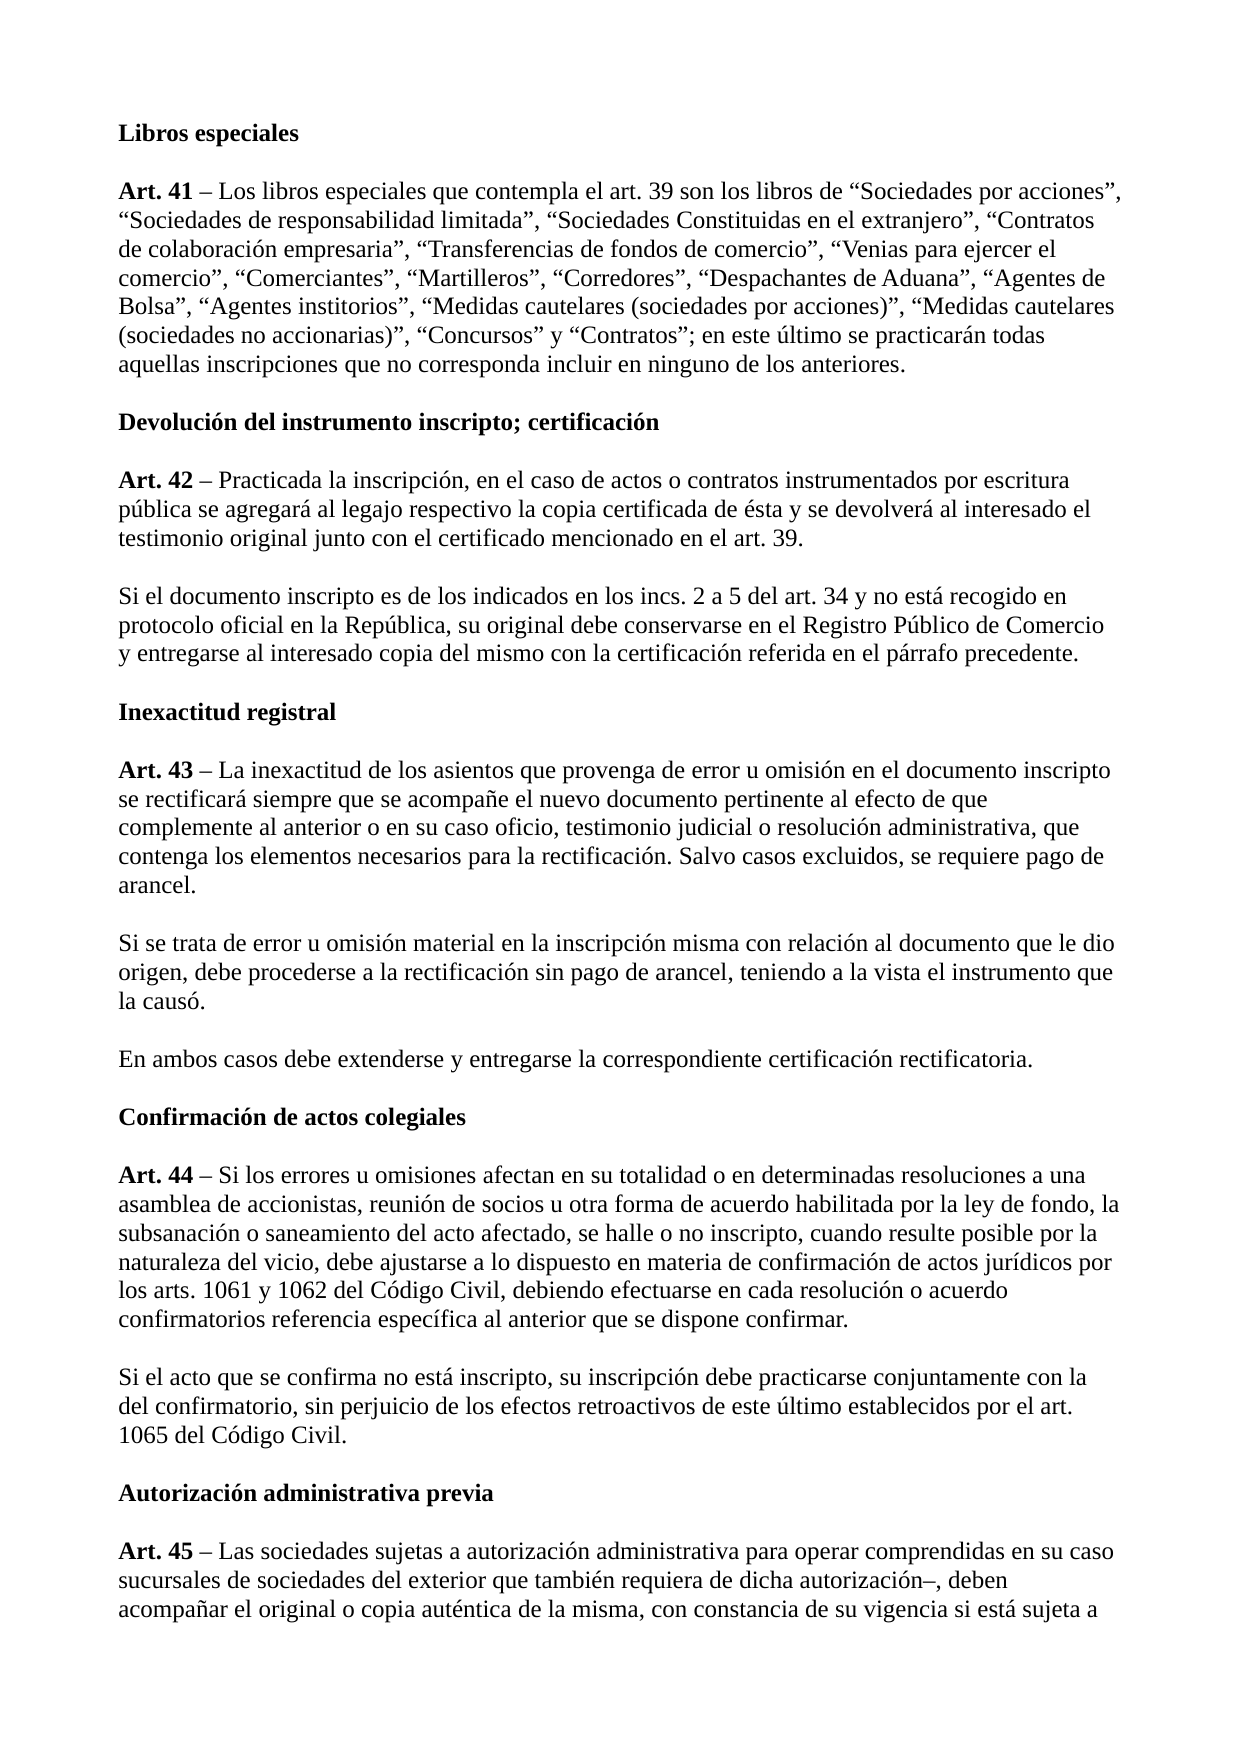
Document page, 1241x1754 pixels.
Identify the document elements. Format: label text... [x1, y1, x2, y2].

table_header Libros especiales Art. 41 – Los libros especiales que contempla el art. 39 son los libros de “Sociedades por acciones”, “Sociedades de responsabilidad limitada”, “Sociedades Constituidas en el extranjero”, “Contratos de colaboración empresaria”, “Transferencias de fondos de comercio”, “Venias para ejercer el comercio”, “Comerciantes”, “Martilleros”, “Corredores”, “Despachantes de Aduana”, “Agentes de Bolsa”, “Agentes institorios”, “Medidas cautelares (sociedades por acciones)”, “Medidas cautelares (sociedades no accionarias)”, “Concursos” y “Contratos”; en este último se practicarán todas aquellas inscripciones que no corresponda incluir en ninguno de los anteriores. Devolución del instrumento inscripto; certificación Art. 42 – Practicada la inscripción, en el caso de actos o contratos instrumentados por escritura pública se agregará al legajo respectivo la copia certificada de ésta y se devolverá al interesado el testimonio original junto con el certificado mencionado en el art. 39. Si el documento inscripto es de los indicados en los incs. 2 a 5 del art. 34 y no está recogido en protocolo oficial en la República, su original debe conservarse en el Registro Público de Comercio y entregarse al interesado copia del mismo con la certificación referida en el párrafo precedente. Inexactitud registral Art. 43 – La inexactitud de los asientos que provenga de error u omisión en el documento inscripto se rectificará siempre que se acompañe el nuevo documento pertinente al efecto de que complemente al anterior o en su caso oficio, testimonio judicial o resolución administrativa, que contenga los elementos necesarios para la rectificación. Salvo casos excluidos, se requiere pago de arancel. Si se trata de error u omisión material en la inscripción misma con relación al documento que le dio origen, debe procederse a la rectificación sin pago de arancel, teniendo a la vista el instrumento que la causó. En ambos casos debe extenderse y entregarse la correspondiente certificación rectificatoria. Confirmación de actos colegiales Art. 44 – Si los errores u omisiones afectan en su totalidad o en determinadas resoluciones a una asamblea de accionistas, reunión de socios u otra forma de acuerdo habilitada por la ley de fondo, la subsanación o saneamiento del acto afectado, se halle o no inscripto, cuando resulte posible por la naturaleza del vicio, debe ajustarse a lo dispuesto en materia de confirmación de actos jurídicos por los arts. 1061 y 1062 del Código Civil, debiendo efectuarse en cada resolución o acuerdo confirmatorios referencia específica al anterior que se dispone confirmar. Si el acto que se confirma no está inscripto, su inscripción debe practicarse conjuntamente con la del confirmatorio, sin perjuicio de los efectos retroactivos de este último establecidos por el art. 1065 del Código Civil. Autorización administrativa previa Art. 45 – Las sociedades sujetas a autorización administrativa para operar comprendidas en su caso sucursales de sociedades del exterior que también requiera de dicha autorización–, deben acompañar el original o copia auténtica de la misma, con constancia de su vigencia si está sujeta a [118, 118, 1122, 1623]
